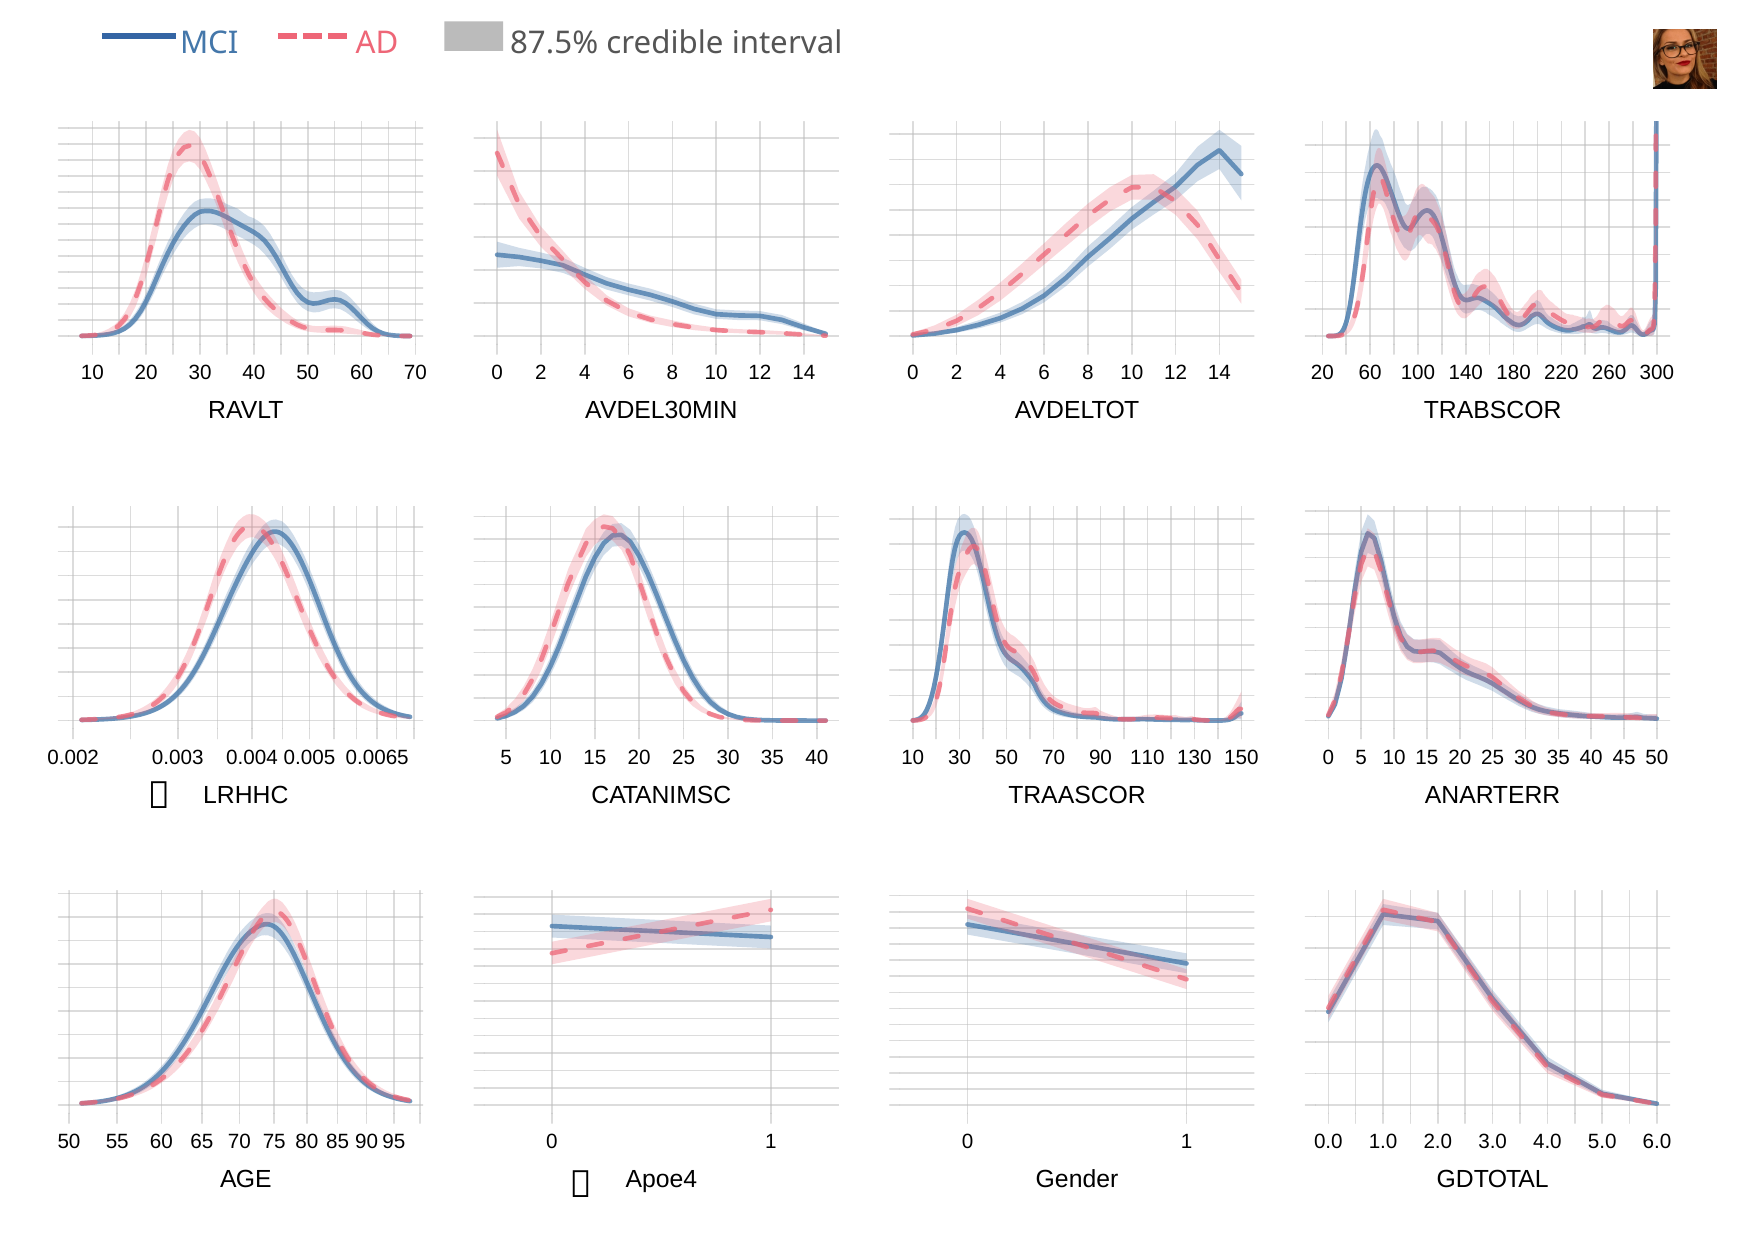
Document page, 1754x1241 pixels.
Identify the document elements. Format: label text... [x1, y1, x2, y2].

text_box MCI [165, 13, 253, 60]
picture [9, 6, 1745, 1234]
text_box 🧠 [132, 760, 214, 826]
text_box 🧬 [554, 1149, 636, 1215]
text_box 87.5% credible interval [495, 13, 835, 60]
text_box [444, 21, 495, 51]
text_box AD [340, 13, 416, 60]
